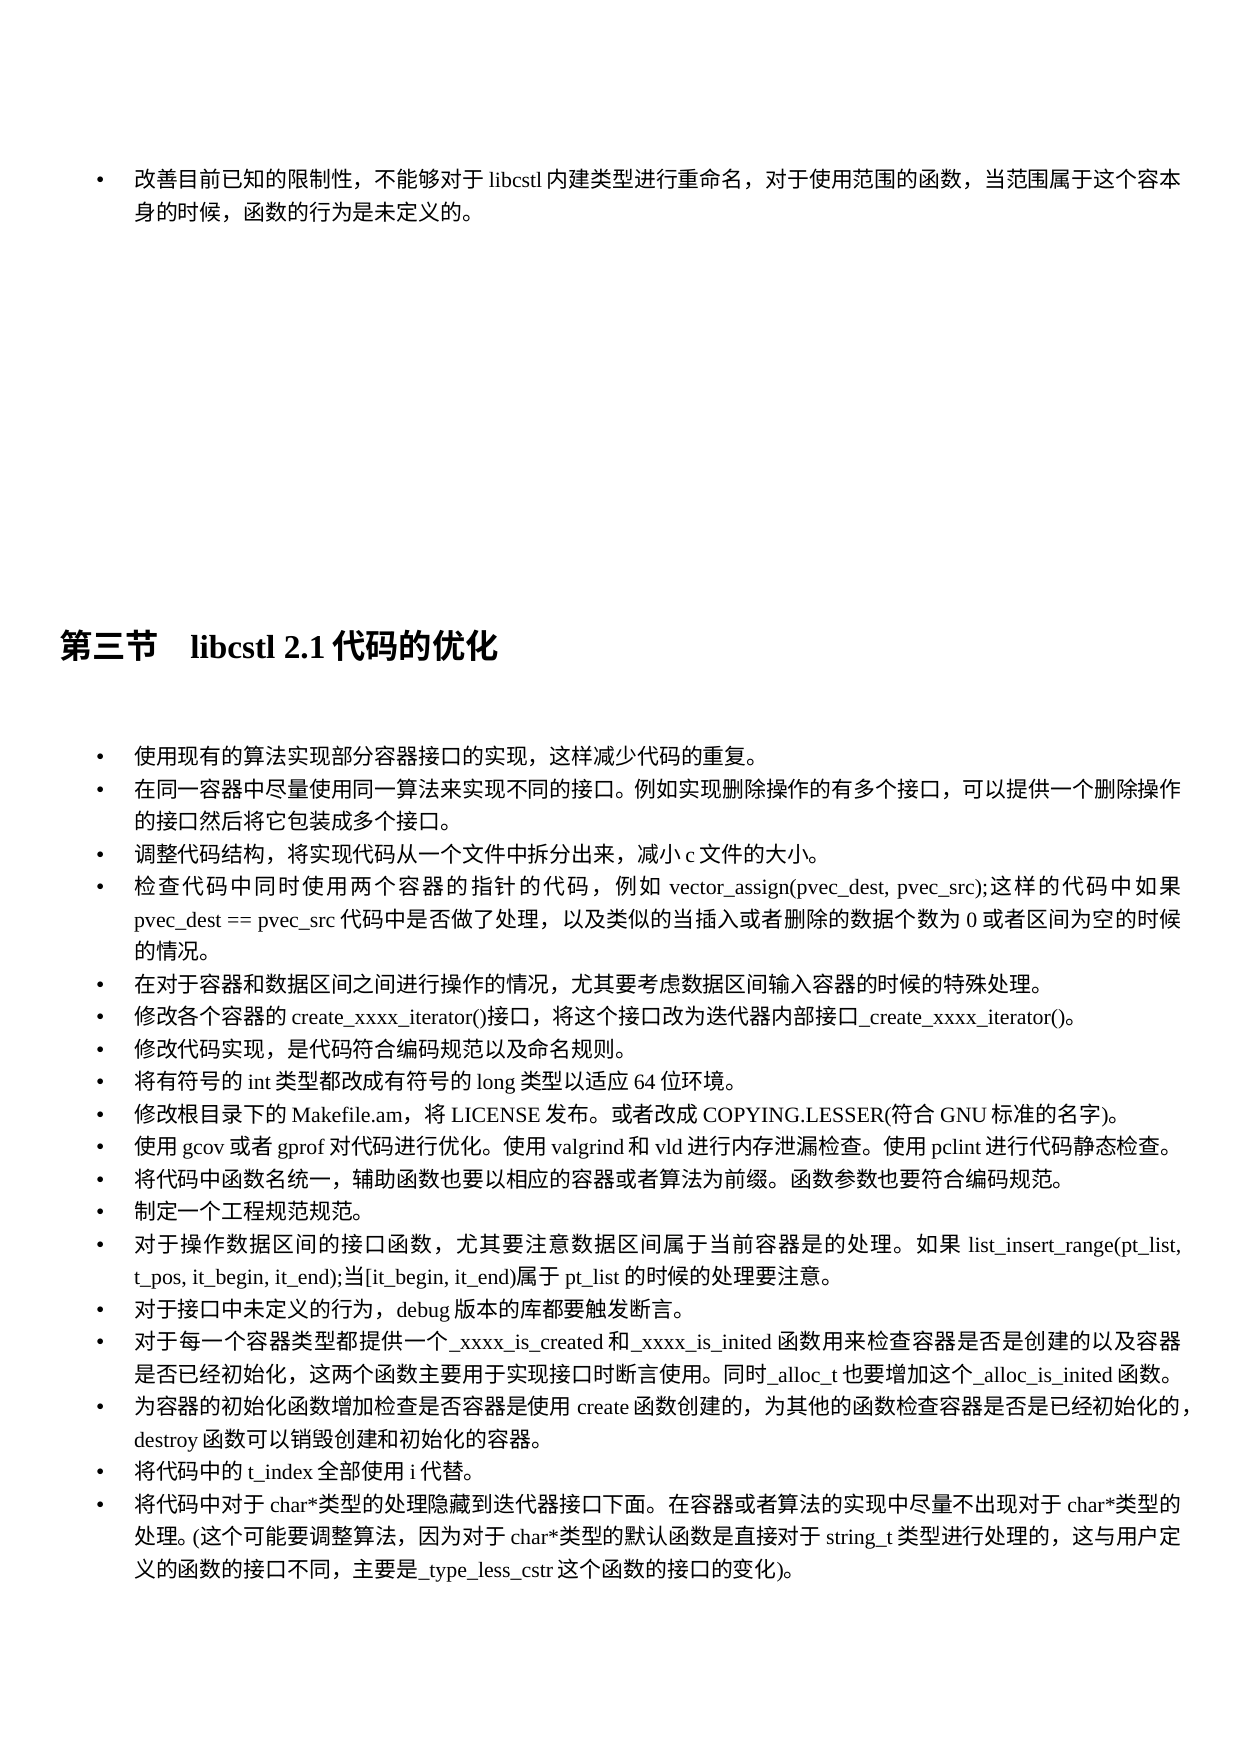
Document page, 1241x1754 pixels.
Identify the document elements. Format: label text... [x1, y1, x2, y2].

list 调整代码结构，将实现代码从一个文件中拆分出来，减小c文件的大小。 [96, 836, 1181, 869]
list 为容器的初始化函数增加检查是否容器是使用create函数创建的，为其他的函数检查容器是否是已经初始化的，destroy函数可以销毁创建和初始化的容器。 [96, 1389, 1181, 1454]
list 对于操作数据区间的接口函数，尤其要注意数据区间属于当前容器是的处理。如果list_insert_range(pt_list, t_pos, it_begin, it_end);当[it_begin, it_end)属于pt_list的时候的处理要注意。 [96, 1226, 1181, 1291]
subtitle libcstl 2.1代码的优化 [59, 611, 1181, 676]
list 使用gcov或者gprof对代码进行优化。使用valgrind和vld进行内存泄漏检查。使用pclint进行代码静态检查。 [96, 1129, 1181, 1161]
list 使用现有的算法实现部分容器接口的实现，这样减少代码的重复。 [96, 739, 1181, 771]
list 制定一个工程规范规范。 [96, 1194, 1181, 1226]
list 在同一容器中尽量使用同一算法来实现不同的接口。例如实现删除操作的有多个接口，可以提供一个删除操作的接口然后将它包装成多个接口。 [96, 771, 1181, 836]
list 检查代码中同时使用两个容器的指针的代码，例如vector_assign(pvec_dest, pvec_src);这样的代码中如果pvec_dest == pvec_src代码中是否做了处理，以及类似的当插入或者删除的数据个数为0或者区间为空的时候的情况。 [96, 869, 1181, 966]
list 对于接口中未定义的行为，debug版本的库都要触发断言。 [96, 1291, 1181, 1324]
list 修改代码实现，是代码符合编码规范以及命名规则。 [96, 1031, 1181, 1064]
list 修改各个容器的create_xxxx_iterator()接口，将这个接口改为迭代器内部接口_create_xxxx_iterator()。 [96, 999, 1181, 1031]
list 修改根目录下的Makefile.am，将LICENSE发布。或者改成COPYING.LESSER(符合GNU标准的名字)。 [96, 1096, 1181, 1129]
list 改善目前已知的限制性，不能够对于libcstl内建类型进行重命名，对于使用范围的函数，当范围属于这个容本身的时候，函数的行为是未定义的。 [96, 162, 1181, 227]
list 将代码中的t_index全部使用i代替。 [96, 1454, 1181, 1486]
list 将有符号的int类型都改成有符号的long类型以适应64位环境。 [96, 1064, 1181, 1096]
list 将代码中对于char*类型的处理隐藏到迭代器接口下面。在容器或者算法的实现中尽量不出现对于char*类型的处理。(这个可能要调整算法，因为对于char*类型的默认函数是直接对于string_t类型进行处理的，这与用户定义的函数的接口不同，主要是_type_less_cstr这个函数的接口的变化)。 [96, 1486, 1181, 1584]
list 在对于容器和数据区间之间进行操作的情况，尤其要考虑数据区间输入容器的时候的特殊处理。 [96, 966, 1181, 999]
list 将代码中函数名统一，辅助函数也要以相应的容器或者算法为前缀。函数参数也要符合编码规范。 [96, 1161, 1181, 1194]
list 对于每一个容器类型都提供一个_xxxx_is_created和_xxxx_is_inited函数用来检查容器是否是创建的以及容器是否已经初始化，这两个函数主要用于实现接口时断言使用。同时_alloc_t也要增加这个_alloc_is_inited函数。 [96, 1324, 1181, 1389]
